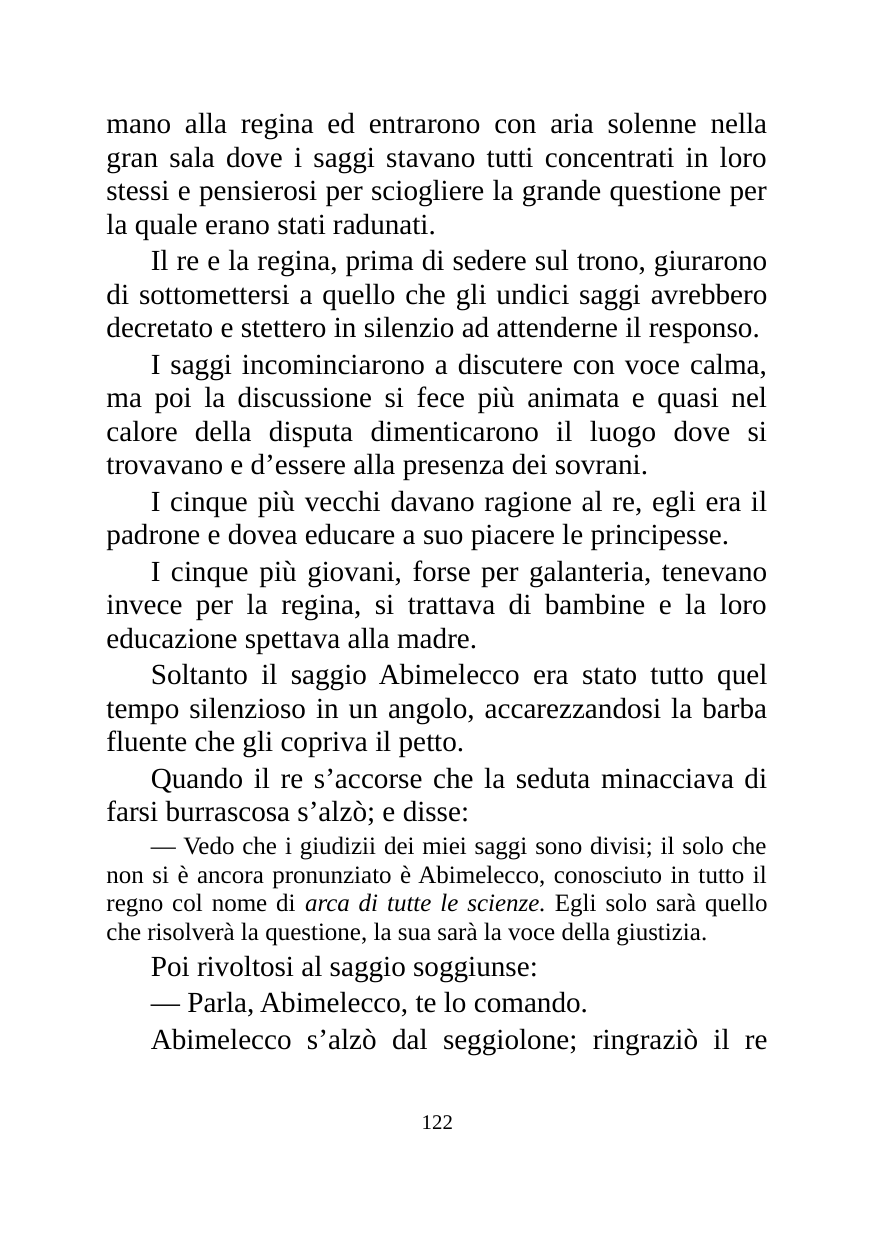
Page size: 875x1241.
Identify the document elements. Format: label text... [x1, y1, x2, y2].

text mano alla regina ed entrarono con aria solenne nella gran sala dove i saggi stavano tutti concentrati in loro stessi e pensierosi per sciogliere la grande questione per la quale erano stati radunati. [106, 106, 768, 240]
text — Parla, Abimelecco, te lo comando. [106, 985, 768, 1019]
text I cinque più giovani, forse per galanteria, tenevano invece per la regina, si trattava di bambine e la loro educazione spettava alla madre. [106, 554, 768, 654]
text Soltanto il saggio Abimelecco era stato tutto quel tempo silenzioso in un angolo, accarezzandosi la barba fluente che gli copriva il petto. [106, 657, 768, 758]
text Abimelecco s’alzò dal seggiolone; ringraziò il re [106, 1022, 768, 1055]
text — Vedo che i giudizii dei miei saggi sono divisi; il solo che non si è ancora pronunziato è Abimelecco, conosciuto in tutto il regno col nome di arca di tutte le scienze. Egli solo sarà quello che risolverà la questione, la sua sarà la voce della giustizia. [106, 831, 768, 946]
text I cinque più vecchi davano ragione al re, egli era il padrone e dovea educare a suo piacere le principesse. [106, 484, 768, 551]
text Quando il re s’accorse che la seduta minacciava di farsi burrascosa s’alzò; e disse: [106, 761, 768, 828]
text I saggi incominciarono a discutere con voce calma, ma poi la discussione si fece più animata e quasi nel calore della disputa dimenticarono il luogo dove si trovavano e d’essere alla presenza dei sovrani. [106, 347, 768, 481]
text Il re e la regina, prima di sedere sul trono, giurarono di sottomettersi a quello che gli undici saggi avrebbero decretato e stettero in silenzio ad attenderne il responso. [106, 243, 768, 344]
text Poi rivoltosi al saggio soggiunse: [106, 949, 768, 982]
